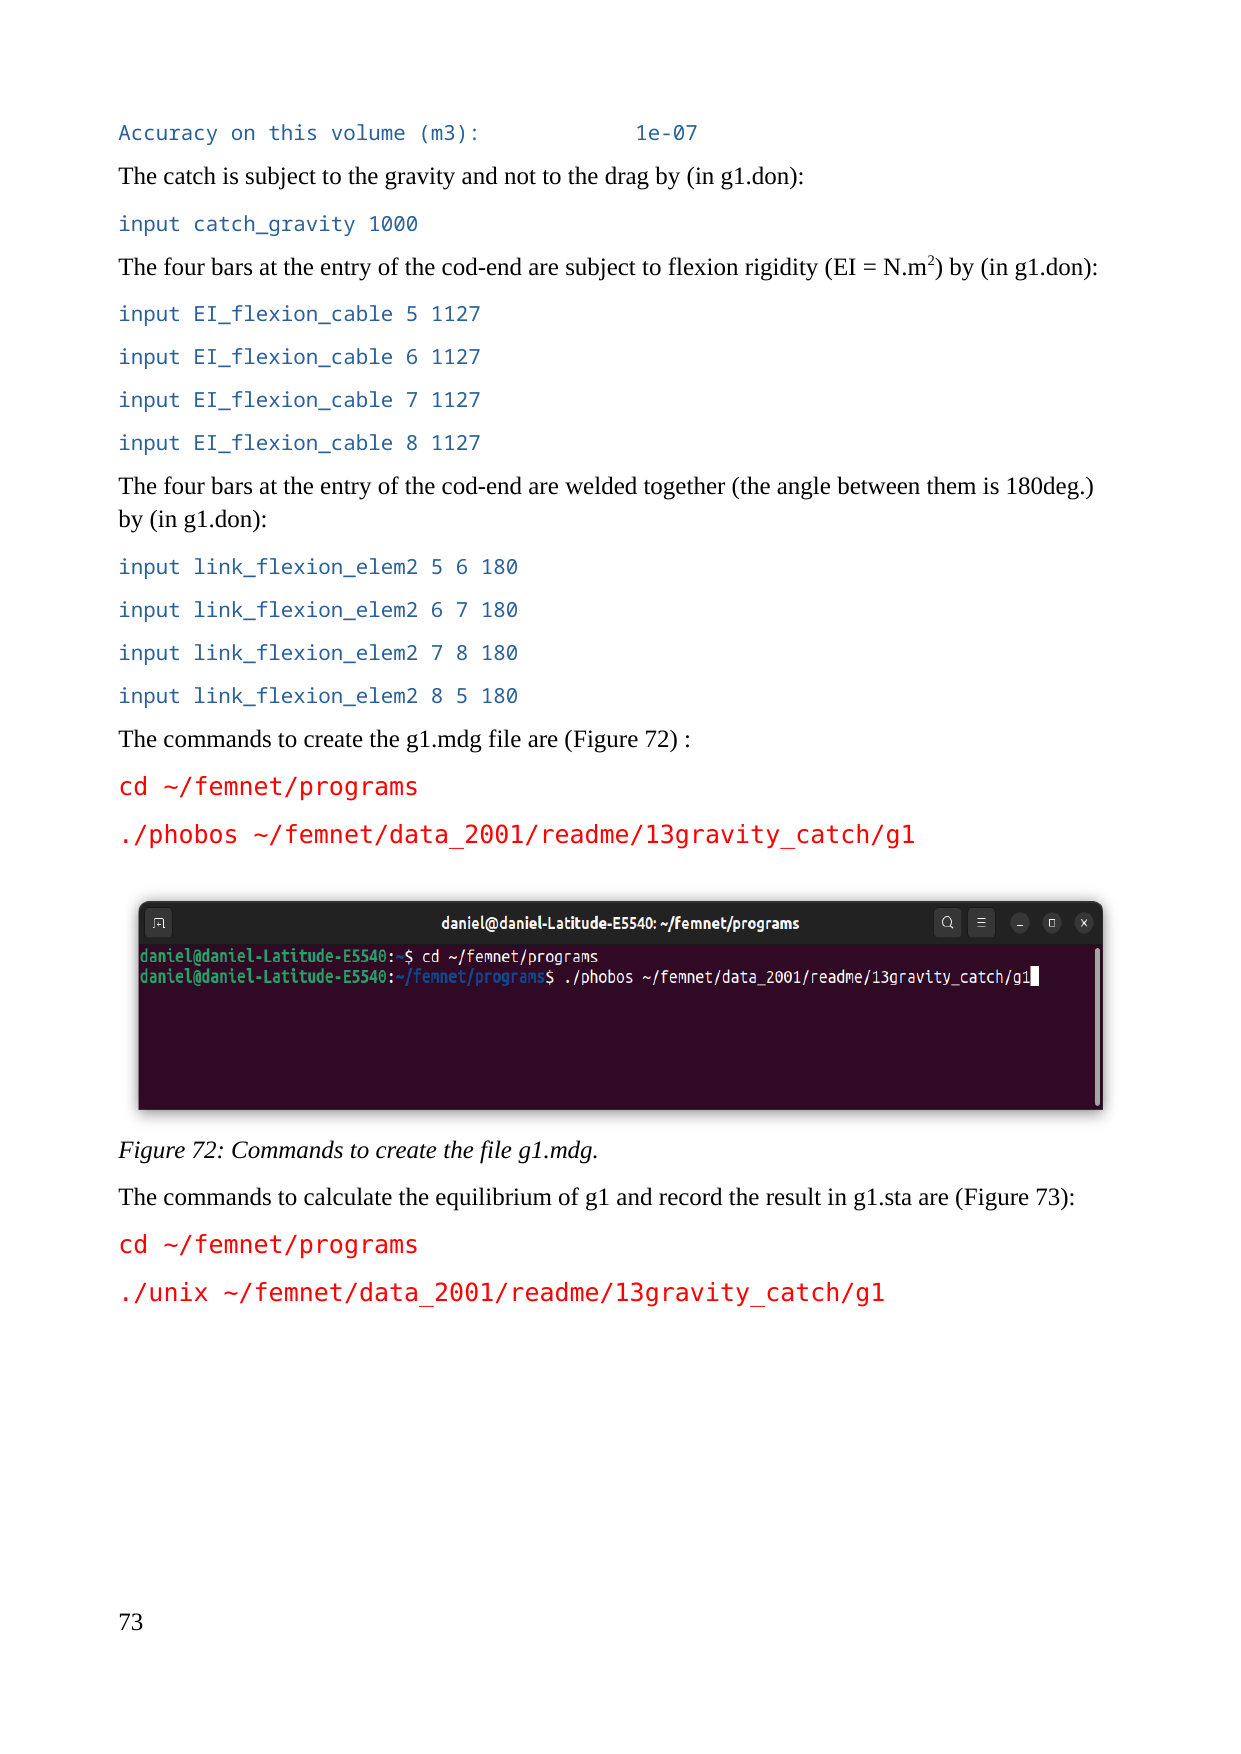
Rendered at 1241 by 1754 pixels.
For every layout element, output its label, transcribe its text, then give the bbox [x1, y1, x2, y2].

text input EI_flexion_cable 6 1127 [118, 342, 1122, 371]
text The four bars at the entry of the cod-end are welded together (the angle between them is 180deg.) by (in g1.don): [118, 471, 1122, 533]
text Figure 72: Commands to create the file g1.mdg. [118, 1135, 1122, 1163]
text input catch_gravity 1000 [118, 209, 1122, 237]
text ./phobos ~/femnet/data_2001/readme/13gravity_catch/g1 [118, 820, 1122, 849]
text cd ~/femnet/programs [118, 772, 1122, 801]
text input EI_flexion_cable 7 1127 [118, 385, 1122, 414]
picture [118, 880, 1123, 1135]
text ./unix ~/femnet/data_2001/readme/13gravity_catch/g1 [118, 1278, 1122, 1307]
text The commands to calculate the equilibrium of g1 and record the result in g1.sta are (Figure 73): [118, 1182, 1122, 1211]
text input link_flexion_elem2 6 7 180 [118, 595, 1122, 623]
text input EI_flexion_cable 8 1127 [118, 428, 1122, 457]
text input link_flexion_elem2 8 5 180 [118, 681, 1122, 709]
text input link_flexion_elem2 7 8 180 [118, 638, 1122, 667]
text The catch is subject to the gravity and not to the drag by (in g1.don): [118, 161, 1122, 190]
text Accuracy on this volume (m3): 1e-07 [118, 118, 1122, 147]
text input EI_flexion_cable 5 1127 [118, 299, 1122, 328]
text cd ~/femnet/programs [118, 1230, 1122, 1259]
text The four bars at the entry of the cod-end are subject to flexion rigidity (EI = N.m2) by (in g1.don): [118, 252, 1122, 281]
text input link_flexion_elem2 5 6 180 [118, 552, 1122, 581]
text The commands to create the g1.mdg file are (Figure 72) : [118, 724, 1122, 753]
